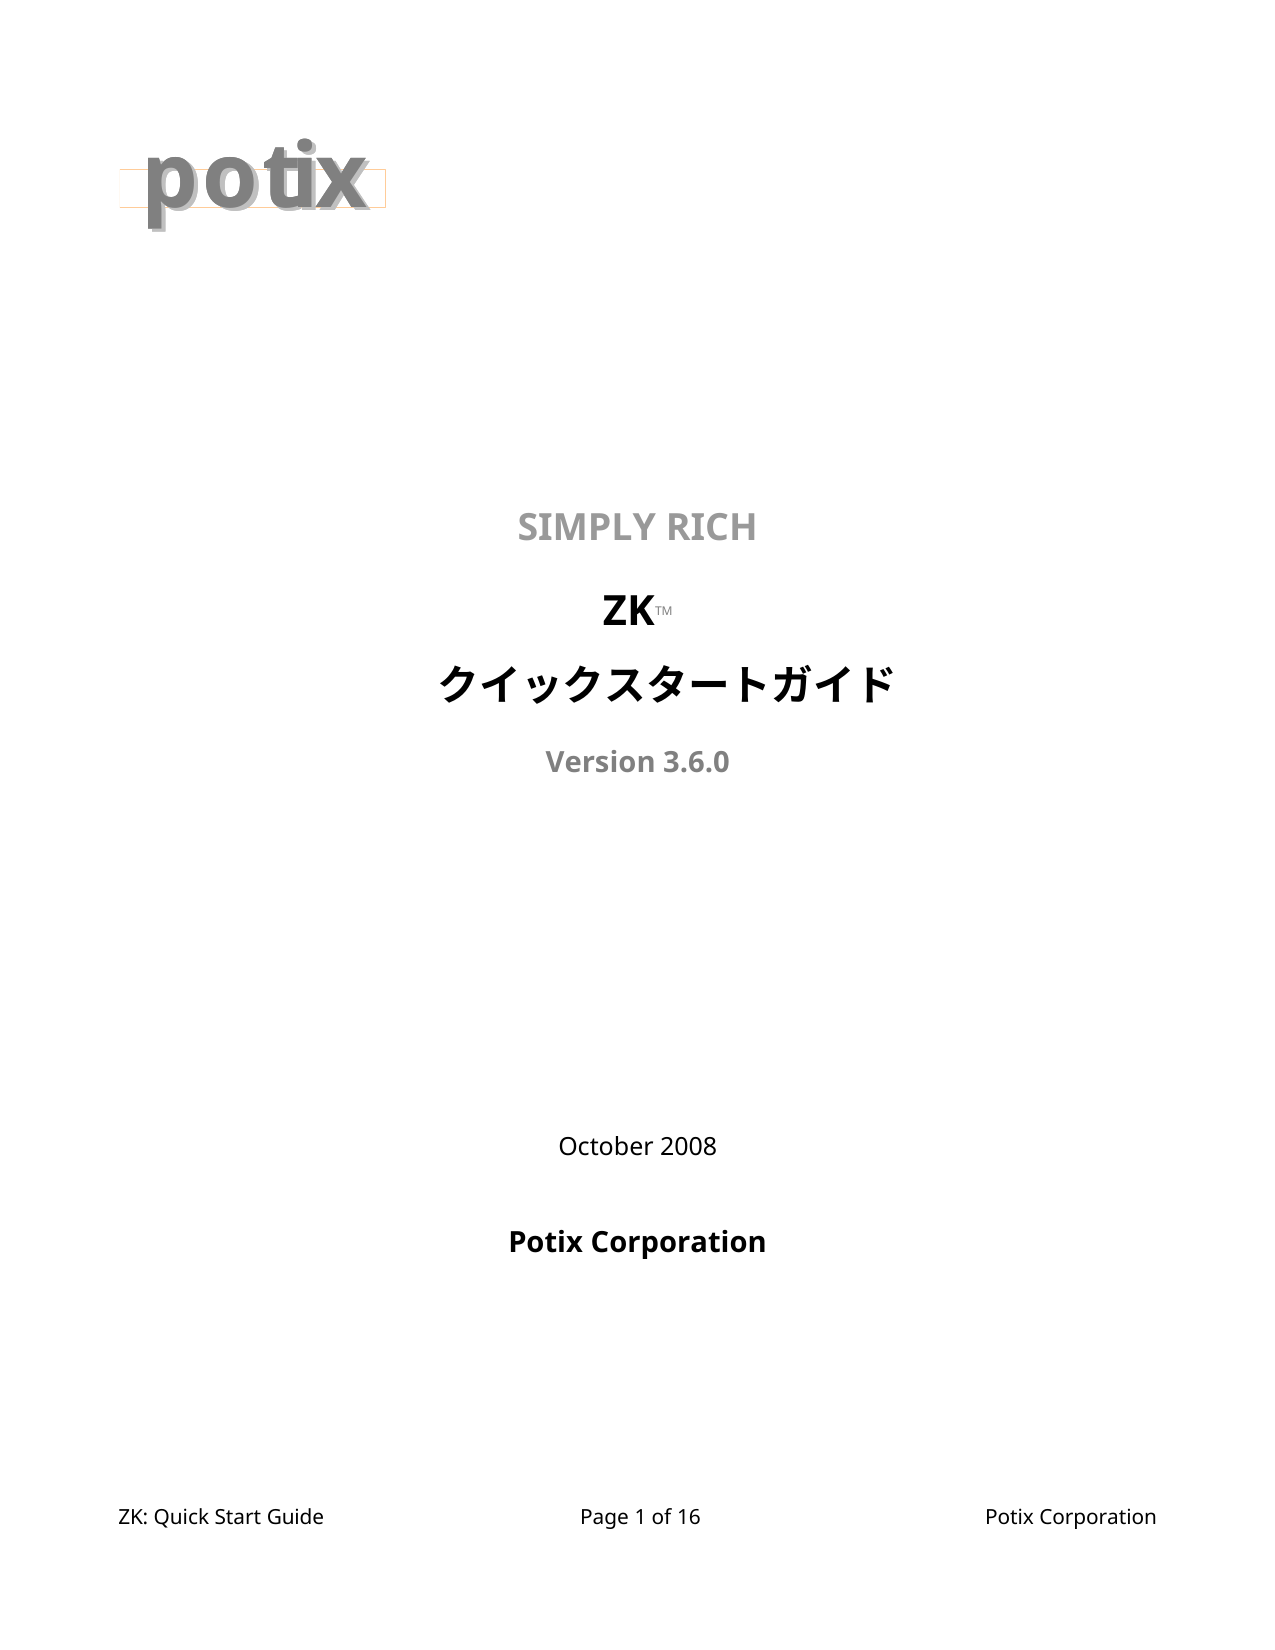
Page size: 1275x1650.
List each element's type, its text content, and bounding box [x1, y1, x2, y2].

text SIMPLY RICH [118, 500, 1157, 551]
text Potix Corporation [118, 1221, 1157, 1261]
text October 2008 [118, 1128, 1157, 1162]
subtitle Version 3.6.0 [118, 742, 1157, 781]
title クイックスタートガイド [177, 652, 1157, 712]
text ZKTM [118, 580, 1157, 637]
